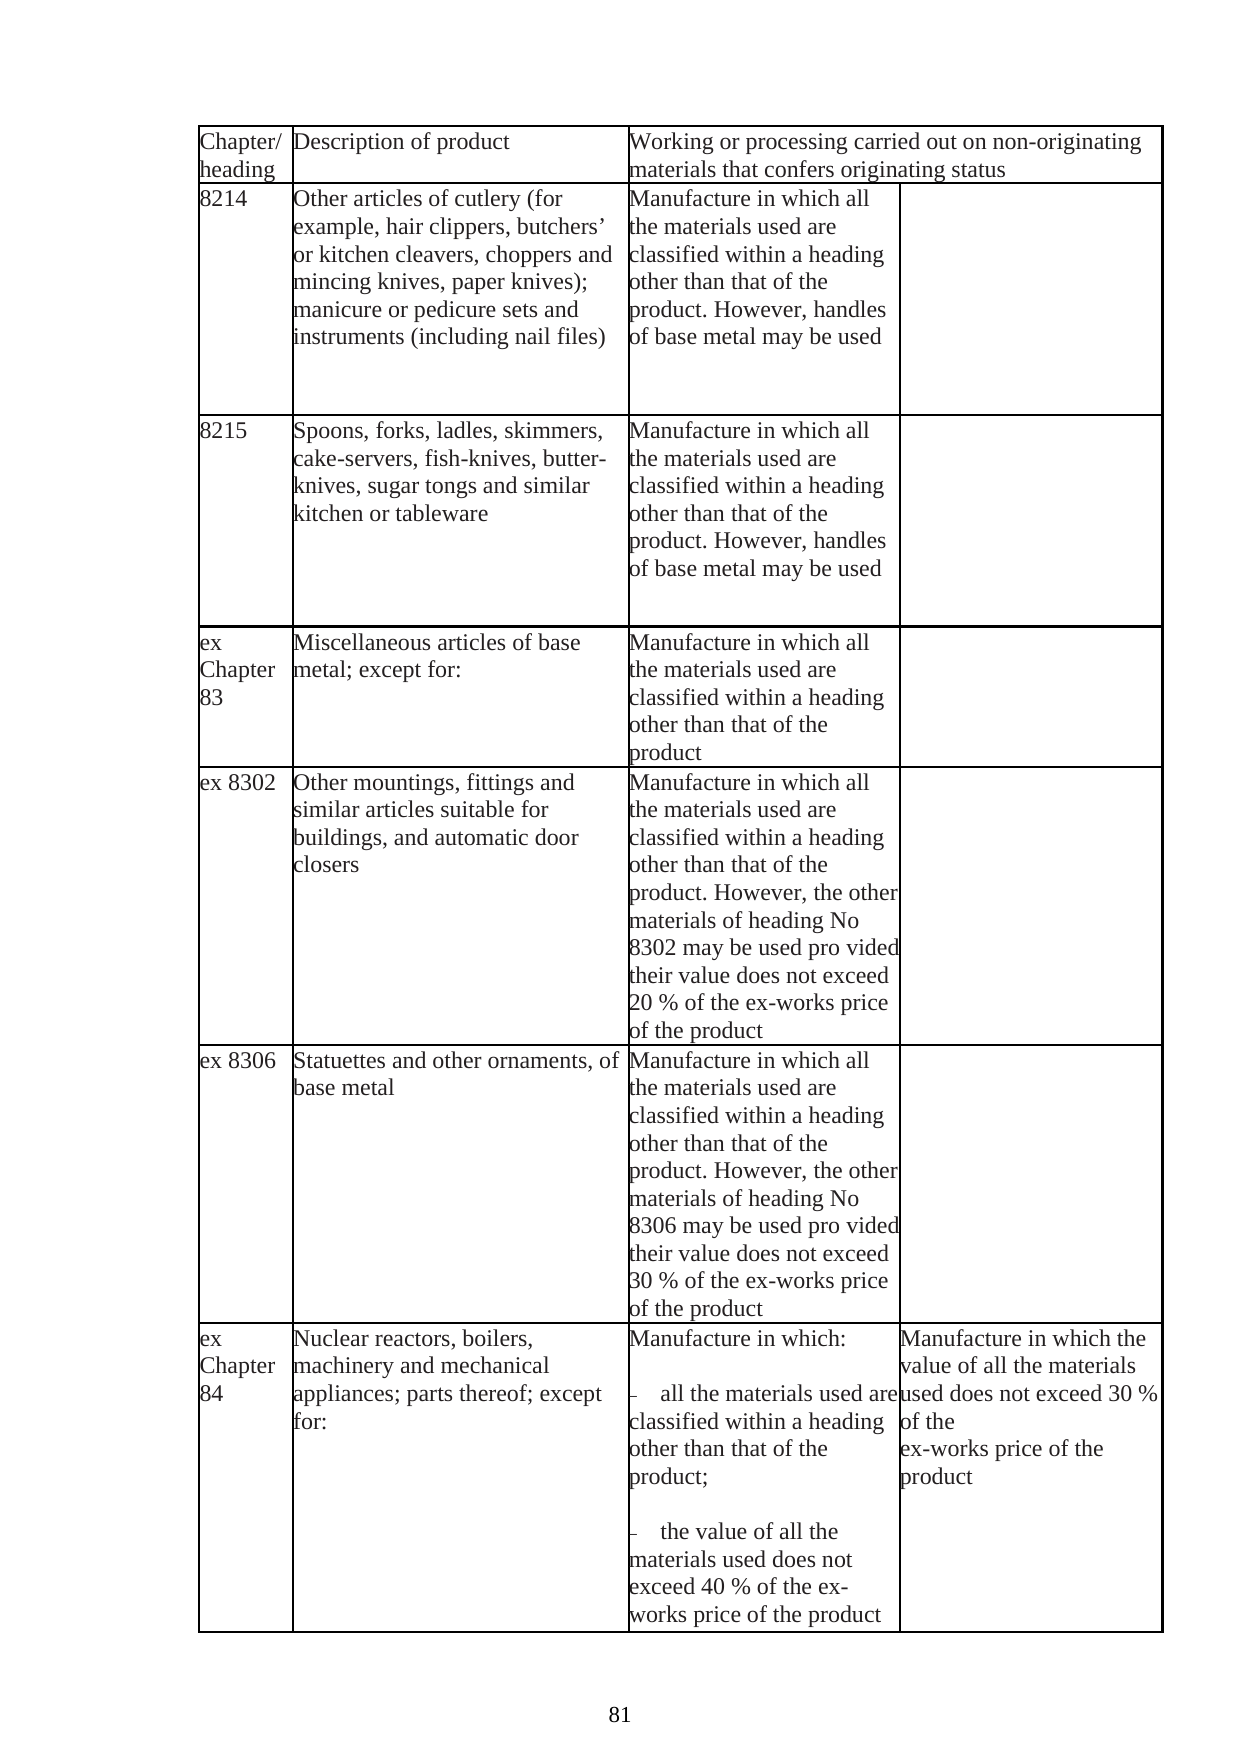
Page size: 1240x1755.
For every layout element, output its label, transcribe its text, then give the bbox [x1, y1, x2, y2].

table_cell [901, 1046, 1161, 1322]
table_cell Manufacture in which all the materials used are classified within a heading other than that of the product. However, handles of base metal may be used [630, 184, 899, 414]
table_cell [901, 416, 1161, 625]
table_cell 8215 [200, 416, 292, 625]
table_cell Manufacture in which the value of all the materials used does not exceed 30 % of the ex-works price of the product [901, 1324, 1161, 1631]
table_cell [901, 184, 1161, 414]
table_header Description of product [294, 127, 628, 182]
table_cell Spoons, forks, ladles, skimmers, cake-servers, fish-knives, butter-knives, sugar tongs and similar kitchen or tableware [294, 416, 628, 625]
table_cell ex 8306 [200, 1046, 292, 1322]
table_cell ex Chapter 83 [200, 628, 292, 766]
table_cell Other articles of cutlery (for example, hair clippers, butchers’ or kitchen cleavers, choppers and mincing knives, paper knives); manicure or pedicure sets and instruments (including nail files) [294, 184, 628, 414]
table_cell Manufacture in which all the materials used are classified within a heading other than that of the product. However, handles of base metal may be used [630, 416, 899, 625]
table_header Working or processing carried out on non-originating materials that confers originating status [630, 127, 1161, 182]
table_cell Nuclear reactors, boilers, machinery and mechanical appliances; parts thereof; except for: [294, 1324, 628, 1631]
table_cell Miscellaneous articles of base metal; except for: [294, 628, 628, 766]
table_cell ex Chapter 84 [200, 1324, 292, 1631]
table_cell Manufacture in which all the materials used are classified within a heading other than that of the product. However, the other materials of heading No 8306 may be used pro­ vided their value does not exceed 30 % of the ex-works price of the product [630, 1046, 899, 1322]
table_cell Other mountings, fittings and similar articles suitable for buildings, and automatic door closers [294, 768, 628, 1044]
table_cell Manufacture in which all the materials used are classified within a heading other than that of the product. However, the other materials of heading No 8302 may be used pro­ vided their value does not exceed 20 % of the ex-works price of the product [630, 768, 899, 1044]
table_cell Statuettes and other ornaments, of base metal [294, 1046, 628, 1322]
table_cell [901, 628, 1161, 766]
table_cell ex 8302 [200, 768, 292, 1044]
table_cell [901, 768, 1161, 1044]
table_cell Manufacture in which: all the materials used are classified within a heading other than that of the product; the value of all the materials used does not exceed 40 % of the ex-works price of the product [630, 1324, 899, 1631]
table_header Chapter/ heading [200, 127, 292, 182]
table_cell 8214 [200, 184, 292, 414]
table_cell Manufacture in which all the materials used are classified within a heading other than that of the product [630, 628, 899, 766]
